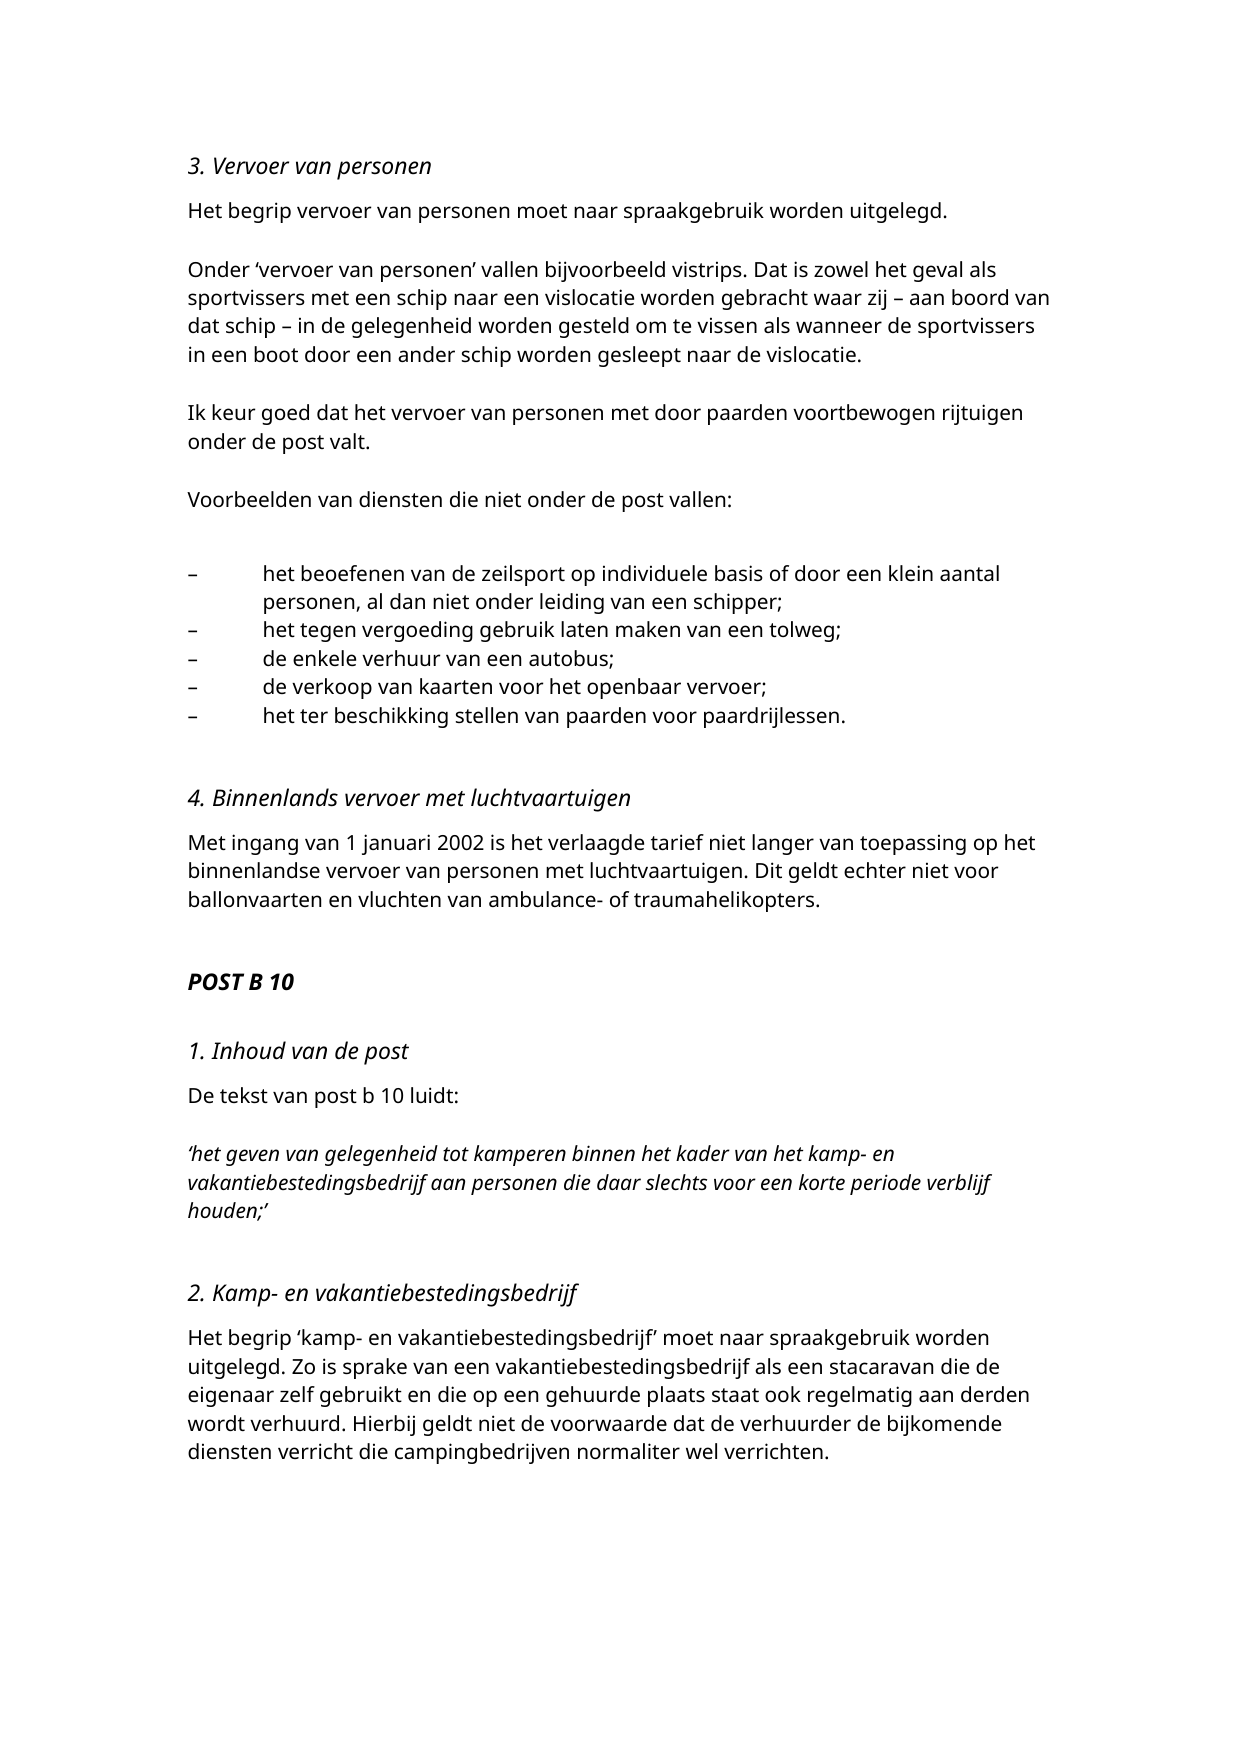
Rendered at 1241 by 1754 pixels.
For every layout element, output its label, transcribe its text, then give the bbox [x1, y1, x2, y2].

subtitle POST B 10 [187, 966, 1053, 997]
text Ik keur goed dat het vervoer van personen met door paarden voortbewogen rijtuigen onder de post valt. [187, 398, 1053, 455]
subtitle 3. Vervoer van personen [187, 150, 1053, 181]
subtitle 1. Inhoud van de post [187, 1035, 1053, 1066]
list de enkele verhuur van een autobus; [187, 644, 1053, 672]
subtitle 4. Binnenlands vervoer met luchtvaartuigen [187, 782, 1053, 813]
text Met ingang van 1 januari 2002 is het verlaagde tarief niet langer van toepassing op het binnenlandse vervoer van personen met luchtvaartuigen. Dit geldt echter niet voor ballonvaarten en vluchten van ambulance- of traumahelikopters. [187, 828, 1053, 913]
text Onder ‘vervoer van personen’ vallen bijvoorbeeld vistrips. Dat is zowel het geval als sportvissers met een schip naar een vislocatie worden gebracht waar zij – aan boord van dat schip – in de gelegenheid worden gesteld om te vissen als wanneer de sportvissers in een boot door een ander schip worden gesleept naar de vislocatie. [187, 255, 1053, 368]
subtitle 2. Kamp- en vakantiebestedingsbedrijf [187, 1277, 1053, 1308]
list het tegen vergoeding gebruik laten maken van een tolweg; [187, 616, 1053, 644]
list de verkoop van kaarten voor het openbaar vervoer; [187, 672, 1053, 701]
list het ter beschikking stellen van paarden voor paardrijlessen. [187, 701, 1053, 729]
text Het begrip vervoer van personen moet naar spraakgebruik worden uitgelegd. [187, 196, 1053, 225]
text Het begrip ‘kamp- en vakantiebestedingsbedrijf’ moet naar spraakgebruik worden uitgelegd. Zo is sprake van een vakantiebestedingsbedrijf als een stacaravan die de eigenaar zelf gebruikt en die op een gehuurde plaats staat ook regelmatig aan derden wordt verhuurd. Hierbij geldt niet de voorwaarde dat de verhuurder de bijkomende diensten verricht die campingbedrijven normaliter wel verrichten. [187, 1323, 1053, 1466]
list het beoefenen van de zeilsport op individuele basis of door een klein aantal personen, al dan niet onder leiding van een schipper; [187, 559, 1053, 616]
text ‘het geven van gelegenheid tot kamperen binnen het kader van het kamp- en vakantiebestedingsbedrijf aan personen die daar slechts voor een korte periode verblijf houden;’ [187, 1139, 1053, 1225]
text De tekst van post b 10 luidt: [187, 1081, 1053, 1109]
text Voorbeelden van diensten die niet onder de post vallen: [187, 485, 1053, 514]
